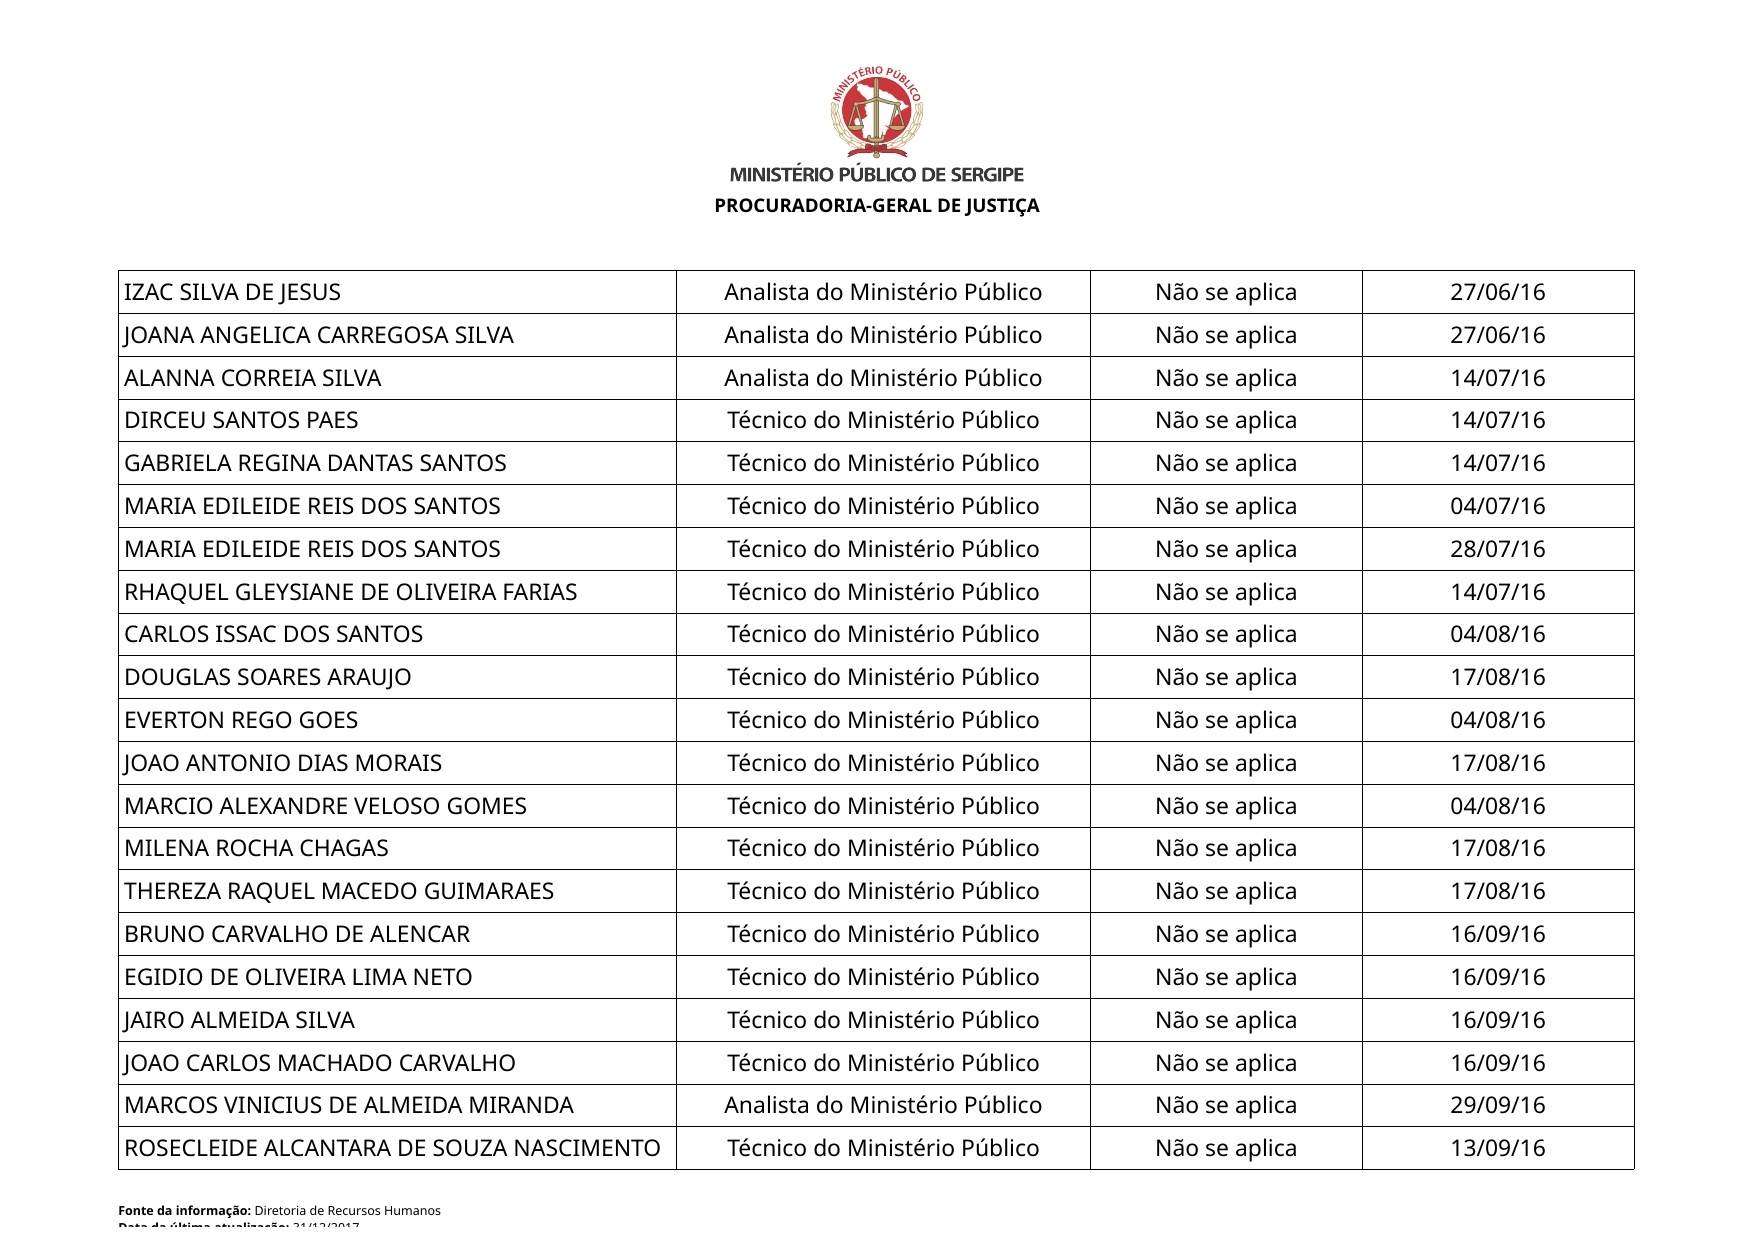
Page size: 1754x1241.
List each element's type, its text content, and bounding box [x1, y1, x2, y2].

table_cell 16/09/16 [1363, 1042, 1634, 1083]
table_cell MARCIO ALEXANDRE VELOSO GOMES [119, 785, 676, 827]
table_cell 16/09/16 [1363, 913, 1634, 955]
table_cell GABRIELA REGINA DANTAS SANTOS [119, 442, 676, 484]
table_cell 17/08/16 [1363, 870, 1634, 912]
table_cell 04/08/16 [1363, 699, 1634, 741]
table_cell Não se aplica [1091, 828, 1362, 869]
table_cell Técnico do Ministério Público [677, 571, 1090, 612]
table_cell 28/07/16 [1363, 528, 1634, 570]
table_cell 16/09/16 [1363, 956, 1634, 998]
table_cell DOUGLAS SOARES ARAUJO [119, 656, 676, 698]
table_cell Não se aplica [1091, 1085, 1362, 1126]
table_cell Não se aplica [1091, 699, 1362, 741]
table_cell Técnico do Ministério Público [677, 400, 1090, 441]
table_cell 14/07/16 [1363, 357, 1634, 398]
table_cell THEREZA RAQUEL MACEDO GUIMARAES [119, 870, 676, 912]
table_cell Técnico do Ministério Público [677, 785, 1090, 827]
table_cell Não se aplica [1091, 528, 1362, 570]
table_cell Não se aplica [1091, 571, 1362, 612]
table_cell 27/06/16 [1363, 271, 1634, 313]
table_cell JOAO ANTONIO DIAS MORAIS [119, 742, 676, 784]
table_cell CARLOS ISSAC DOS SANTOS [119, 614, 676, 655]
table_cell 13/09/16 [1363, 1127, 1634, 1169]
table_cell Técnico do Ministério Público [677, 656, 1090, 698]
table_cell Técnico do Ministério Público [677, 870, 1090, 912]
picture [730, 66, 1024, 185]
table_cell DIRCEU SANTOS PAES [119, 400, 676, 441]
table_cell Não se aplica [1091, 1042, 1362, 1083]
table_cell Analista do Ministério Público [677, 1085, 1090, 1126]
table_cell Não se aplica [1091, 614, 1362, 655]
table_cell 17/08/16 [1363, 656, 1634, 698]
table_cell JOANA ANGELICA CARREGOSA SILVA [119, 314, 676, 356]
table_cell ALANNA CORREIA SILVA [119, 357, 676, 398]
table_cell Técnico do Ministério Público [677, 699, 1090, 741]
table_cell RHAQUEL GLEYSIANE DE OLIVEIRA FARIAS [119, 571, 676, 612]
table_cell 29/09/16 [1363, 1085, 1634, 1126]
table_cell Não se aplica [1091, 656, 1362, 698]
table_cell Não se aplica [1091, 357, 1362, 398]
table_cell 14/07/16 [1363, 571, 1634, 612]
table_cell Não se aplica [1091, 400, 1362, 441]
table_cell Não se aplica [1091, 913, 1362, 955]
table_cell Técnico do Ministério Público [677, 1127, 1090, 1169]
table_cell Não se aplica [1091, 271, 1362, 313]
table_cell MILENA ROCHA CHAGAS [119, 828, 676, 869]
table_cell Não se aplica [1091, 785, 1362, 827]
table_cell JAIRO ALMEIDA SILVA [119, 999, 676, 1041]
table_cell Técnico do Ministério Público [677, 999, 1090, 1041]
table_cell Não se aplica [1091, 442, 1362, 484]
table_cell MARIA EDILEIDE REIS DOS SANTOS [119, 485, 676, 527]
table_cell Analista do Ministério Público [677, 314, 1090, 356]
table_cell Técnico do Ministério Público [677, 956, 1090, 998]
table_cell EVERTON REGO GOES [119, 699, 676, 741]
table_cell 27/06/16 [1363, 314, 1634, 356]
table_cell Técnico do Ministério Público [677, 614, 1090, 655]
table_cell Técnico do Ministério Público [677, 1042, 1090, 1083]
table_cell ROSECLEIDE ALCANTARA DE SOUZA NASCIMENTO [119, 1127, 676, 1169]
table_cell 04/07/16 [1363, 485, 1634, 527]
table_cell 17/08/16 [1363, 828, 1634, 869]
table_cell Não se aplica [1091, 485, 1362, 527]
table_cell MARIA EDILEIDE REIS DOS SANTOS [119, 528, 676, 570]
table_cell Técnico do Ministério Público [677, 485, 1090, 527]
table_cell Não se aplica [1091, 956, 1362, 998]
table_cell Analista do Ministério Público [677, 357, 1090, 398]
table_cell Não se aplica [1091, 999, 1362, 1041]
table_cell Analista do Ministério Público [677, 271, 1090, 313]
table_cell Técnico do Ministério Público [677, 742, 1090, 784]
table_cell 16/09/16 [1363, 999, 1634, 1041]
table_cell 14/07/16 [1363, 442, 1634, 484]
table_cell Não se aplica [1091, 314, 1362, 356]
table_cell EGIDIO DE OLIVEIRA LIMA NETO [119, 956, 676, 998]
table_cell Técnico do Ministério Público [677, 528, 1090, 570]
table_cell JOAO CARLOS MACHADO CARVALHO [119, 1042, 676, 1083]
table_cell MARCOS VINICIUS DE ALMEIDA MIRANDA [119, 1085, 676, 1126]
table_cell Não se aplica [1091, 742, 1362, 784]
table_cell 04/08/16 [1363, 614, 1634, 655]
table_cell Técnico do Ministério Público [677, 442, 1090, 484]
table_cell Técnico do Ministério Público [677, 913, 1090, 955]
table_cell Não se aplica [1091, 870, 1362, 912]
table_cell Técnico do Ministério Público [677, 828, 1090, 869]
table_cell Não se aplica [1091, 1127, 1362, 1169]
table_cell BRUNO CARVALHO DE ALENCAR [119, 913, 676, 955]
table_cell 14/07/16 [1363, 400, 1634, 441]
table_cell 04/08/16 [1363, 785, 1634, 827]
table_cell 17/08/16 [1363, 742, 1634, 784]
table_cell IZAC SILVA DE JESUS [119, 271, 676, 313]
